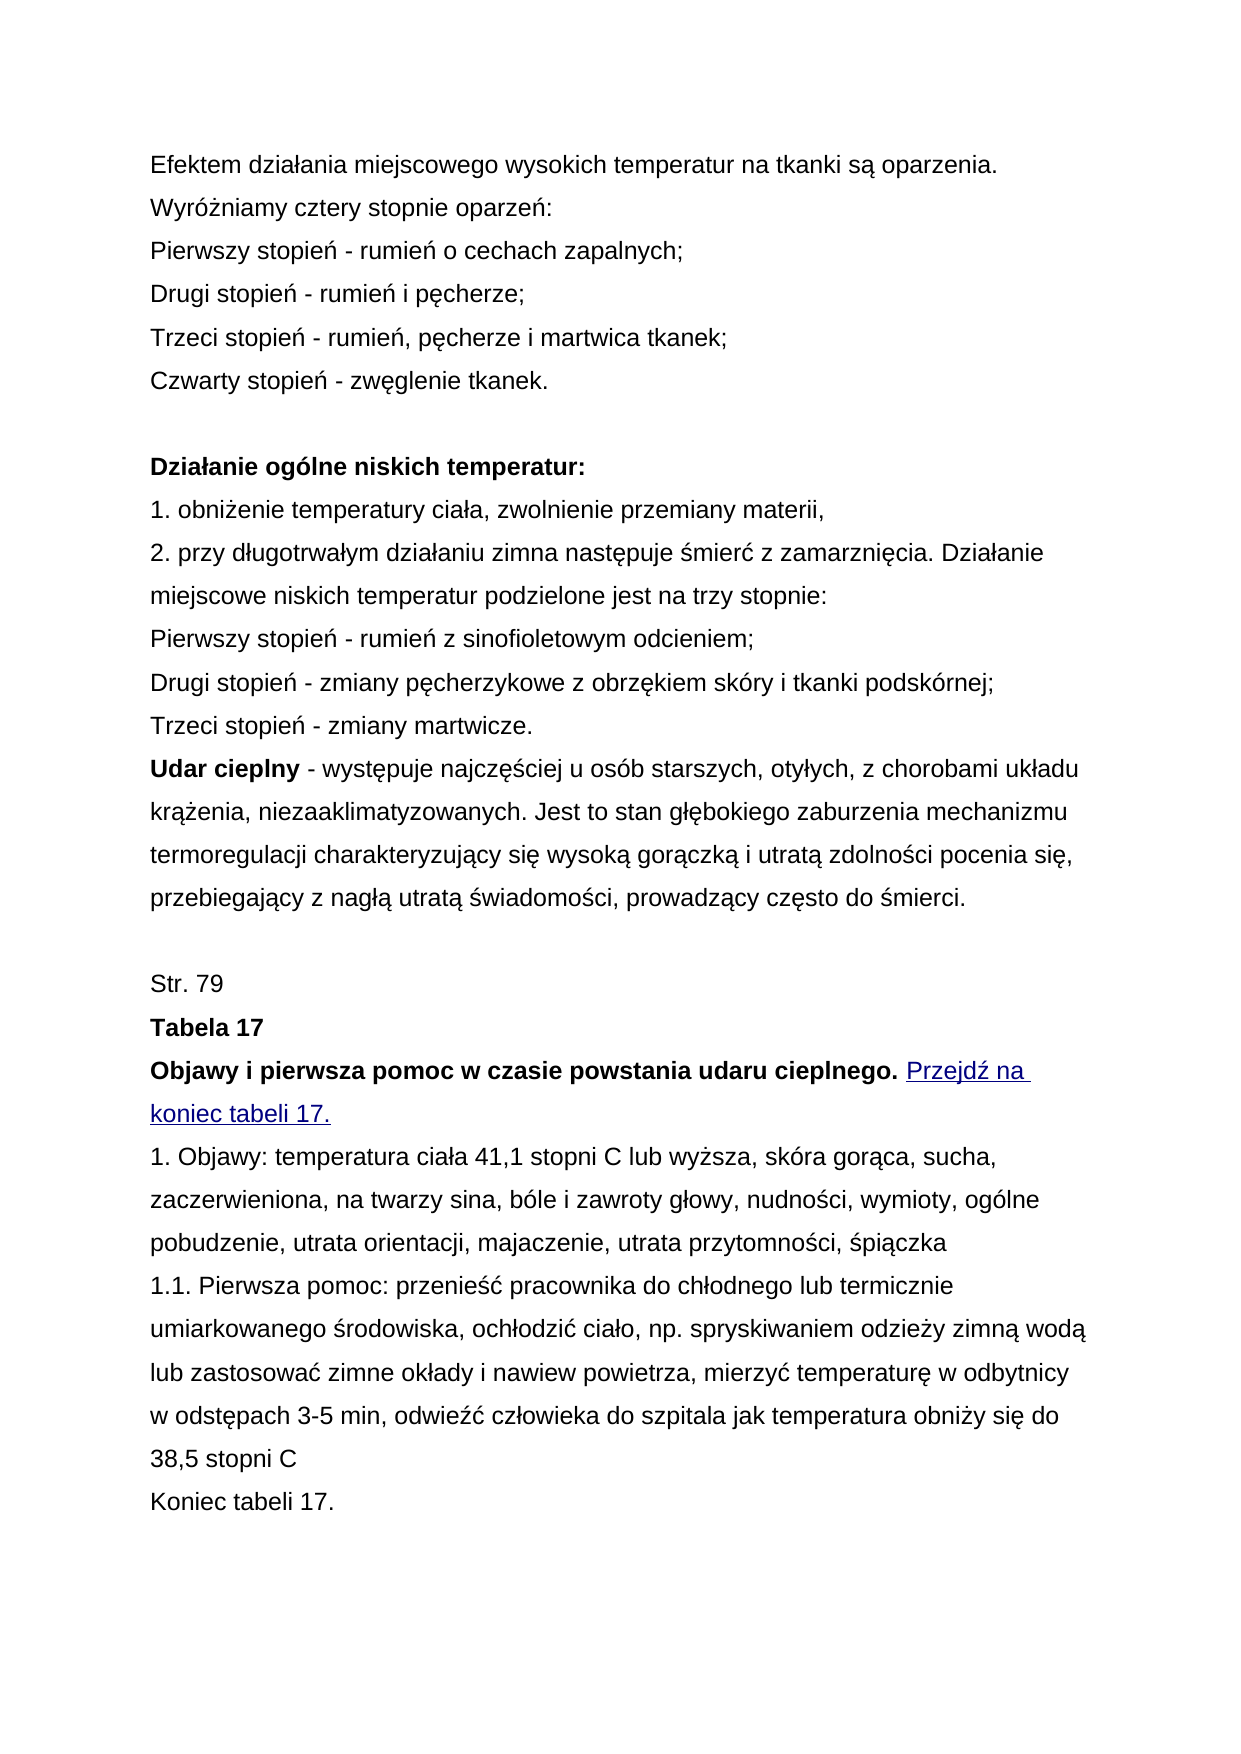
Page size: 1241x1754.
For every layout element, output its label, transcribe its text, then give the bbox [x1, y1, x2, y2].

text Pierwszy stopień - rumień o cechach zapalnych; [150, 236, 1090, 265]
text Efektem działania miejscowego wysokich temperatur na tkanki są oparzenia. Wyróżniamy cztery stopnie oparzeń: [150, 150, 1090, 222]
text Działanie ogólne niskich temperatur: [150, 452, 1090, 481]
text Pierwszy stopień - rumień z sinofioletowym odcieniem; [150, 624, 1090, 653]
text Trzeci stopień - zmiany martwicze. [150, 711, 1090, 739]
text Tabela 17 [150, 1012, 1090, 1041]
text Drugi stopień - zmiany pęcherzykowe z obrzękiem skóry i tkanki podskórnej; [150, 667, 1090, 696]
text Drugi stopień - rumień i pęcherze; [150, 279, 1090, 308]
text 1. Objawy: temperatura ciała 41,1 stopni C lub wyższa, skóra gorąca, sucha, zaczerwieniona, na twarzy sina, bóle i zawroty głowy, nudności, wymioty, ogólne pobudzenie, utrata orientacji, majaczenie, utrata przytomności, śpiączka [150, 1142, 1090, 1257]
text Udar cieplny - występuje najczęściej u osób starszych, otyłych, z chorobami układu krążenia, niezaaklimatyzowanych. Jest to stan głębokiego zaburzenia mechanizmu termoregulacji charakteryzujący się wysoką gorączką i utratą zdolności pocenia się, przebiegający z nagłą utratą świadomości, prowadzący często do śmierci. [150, 754, 1090, 912]
text Objawy i pierwsza pomoc w czasie powstania udaru cieplnego. Przejdź na koniec tabeli 17. [150, 1056, 1090, 1127]
text 1.1. Pierwsza pomoc: przenieść pracownika do chłodnego lub termicznie umiarkowanego środowiska, ochłodzić ciało, np. spryskiwaniem odzieży zimną wodą lub zastosować zimne okłady i nawiew powietrza, mierzyć temperaturę w odbytnicy w odstępach 3-5 min, odwieźć człowieka do szpitala jak temperatura obniży się do 38,5 stopni C [150, 1271, 1090, 1472]
text Koniec tabeli 17. [150, 1487, 1090, 1516]
text Str. 79 [150, 969, 1090, 998]
text 1. obniżenie temperatury ciała, zwolnienie przemiany materii, [150, 495, 1090, 524]
text Czwarty stopień - zwęglenie tkanek. [150, 366, 1090, 394]
text 2. przy długotrwałym działaniu zimna następuje śmierć z zamarznięcia. Działanie miejscowe niskich temperatur podzielone jest na trzy stopnie: [150, 538, 1090, 610]
text Trzeci stopień - rumień, pęcherze i martwica tkanek; [150, 322, 1090, 351]
